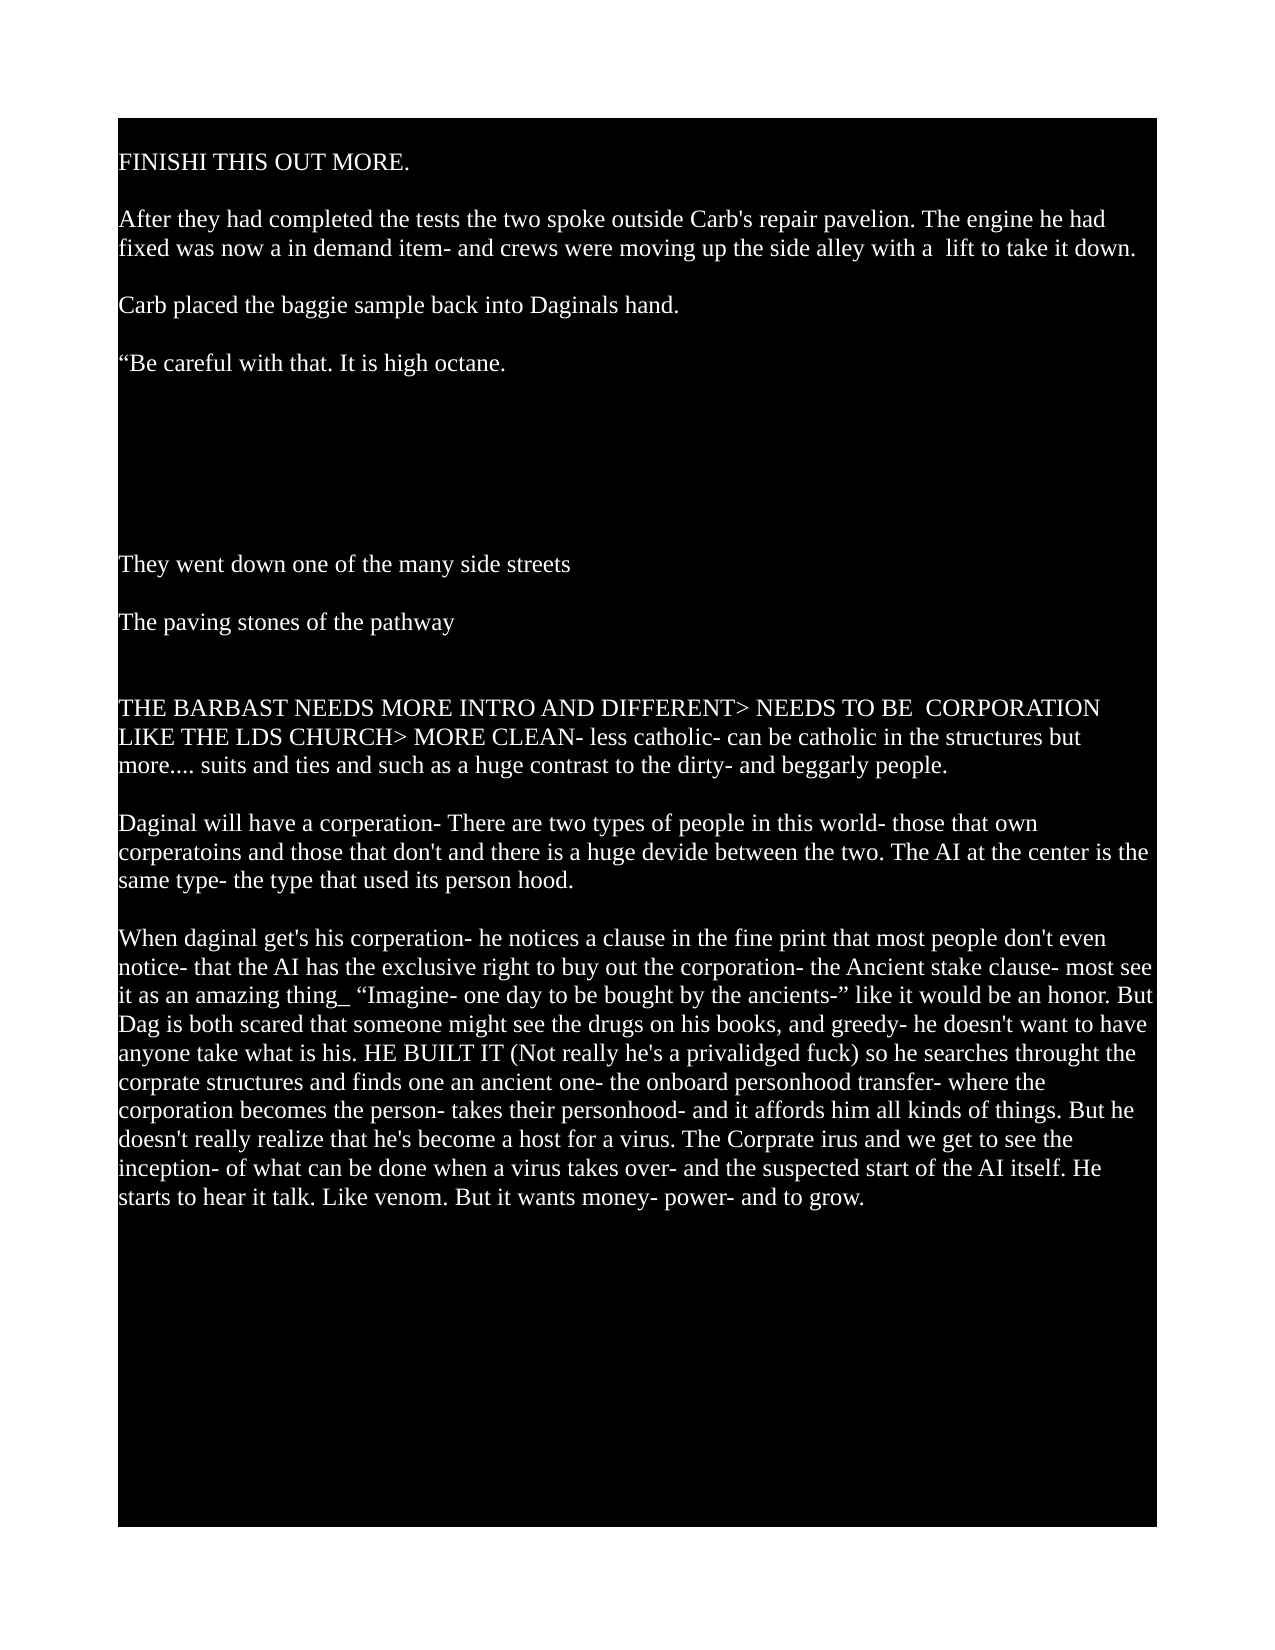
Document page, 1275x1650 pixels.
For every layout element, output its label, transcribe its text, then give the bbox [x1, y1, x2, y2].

text After they had completed the tests the two spoke outside Carb's repair pavelion. The engine he had fixed was now a in demand item- and crews were moving up the side alley with a lift to take it down. Carb placed the baggie sample back into Daginals hand. “Be careful with that. It is high octane. [118, 204, 1157, 434]
text THE BARBAST NEEDS MORE INTRO AND DIFFERENT> NEEDS TO BE CORPORATION LIKE THE LDS CHURCH> MORE CLEAN- less catholic- can be catholic in the structures but more.... suits and ties and such as a huge contrast to the dirty- and beggarly people. Daginal will have a corperation- There are two types of people in this world- those that own corperatoins and those that don't and there is a huge devide between the two. The AI at the center is the same type- the type that used its person hood. When daginal get's his corperation- he notices a clause in the fine print that most people don't even notice- that the AI has the exclusive right to buy out the corporation- the Ancient stake clause- most see it as an amazing thing_ “Imagine- one day to be bought by the ancients-” like it would be an honor. But Dag is both scared that someone might see the drugs on his books, and greedy- he doesn't want to have anyone take what is his. HE BUILT IT (Not really he's a privalidged fuck) so he searches throught the corprate structures and finds one an ancient one- the onboard personhood transfer- where the corporation becomes the person- takes their personhood- and it affords him all kinds of things. But he doesn't really realize that he's become a host for a virus. The Corprate irus and we get to see the inception- of what can be done when a virus takes over- and the suspected start of the AI itself. He starts to hear it talk. Like venom. But it wants money- power- and to grow. [118, 693, 1157, 1211]
text FINISHI THIS OUT MORE. [118, 118, 1157, 204]
text The paving stones of the pathway [118, 607, 1157, 693]
text They went down one of the many side streets [118, 434, 1157, 578]
